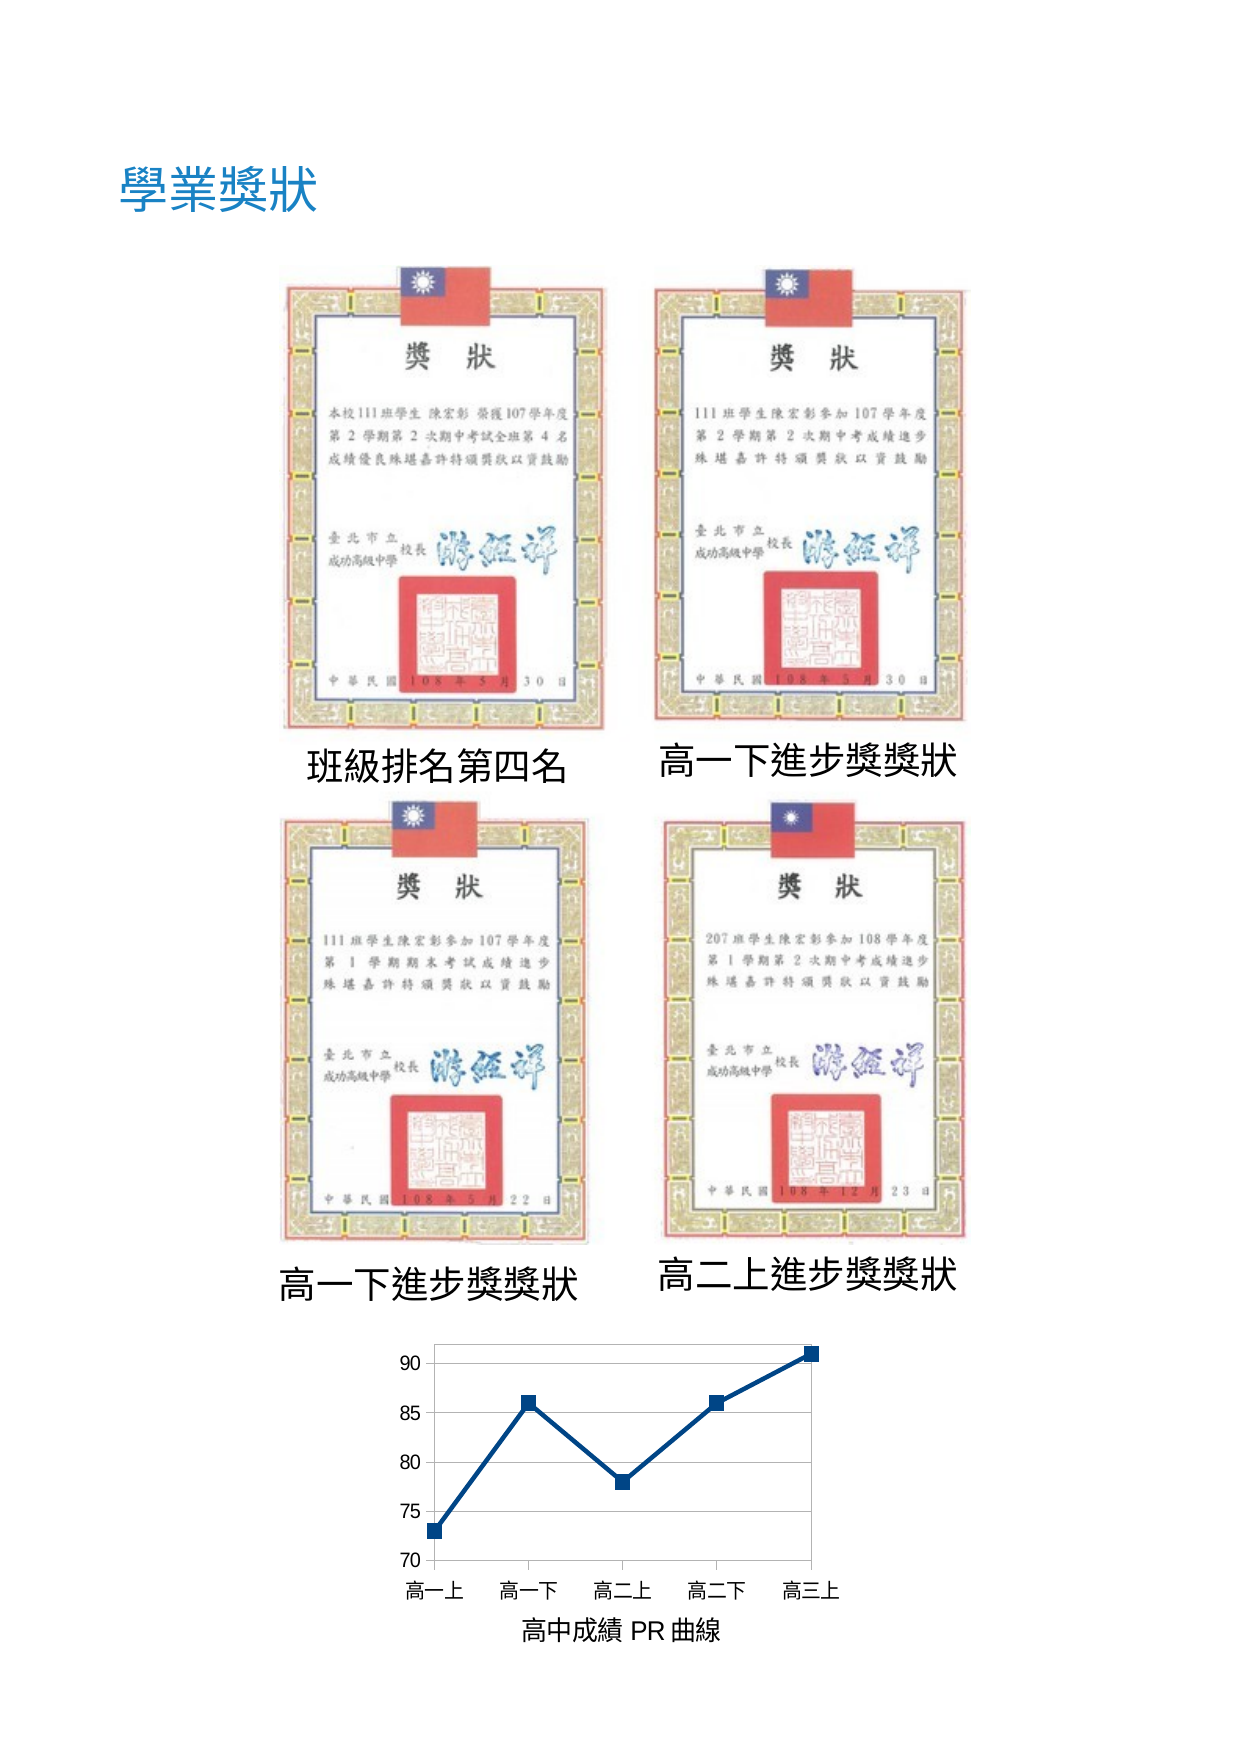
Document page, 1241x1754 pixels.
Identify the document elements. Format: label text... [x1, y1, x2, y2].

subtitle 學業獎狀 [118, 151, 1122, 223]
picture [279, 265, 971, 1245]
